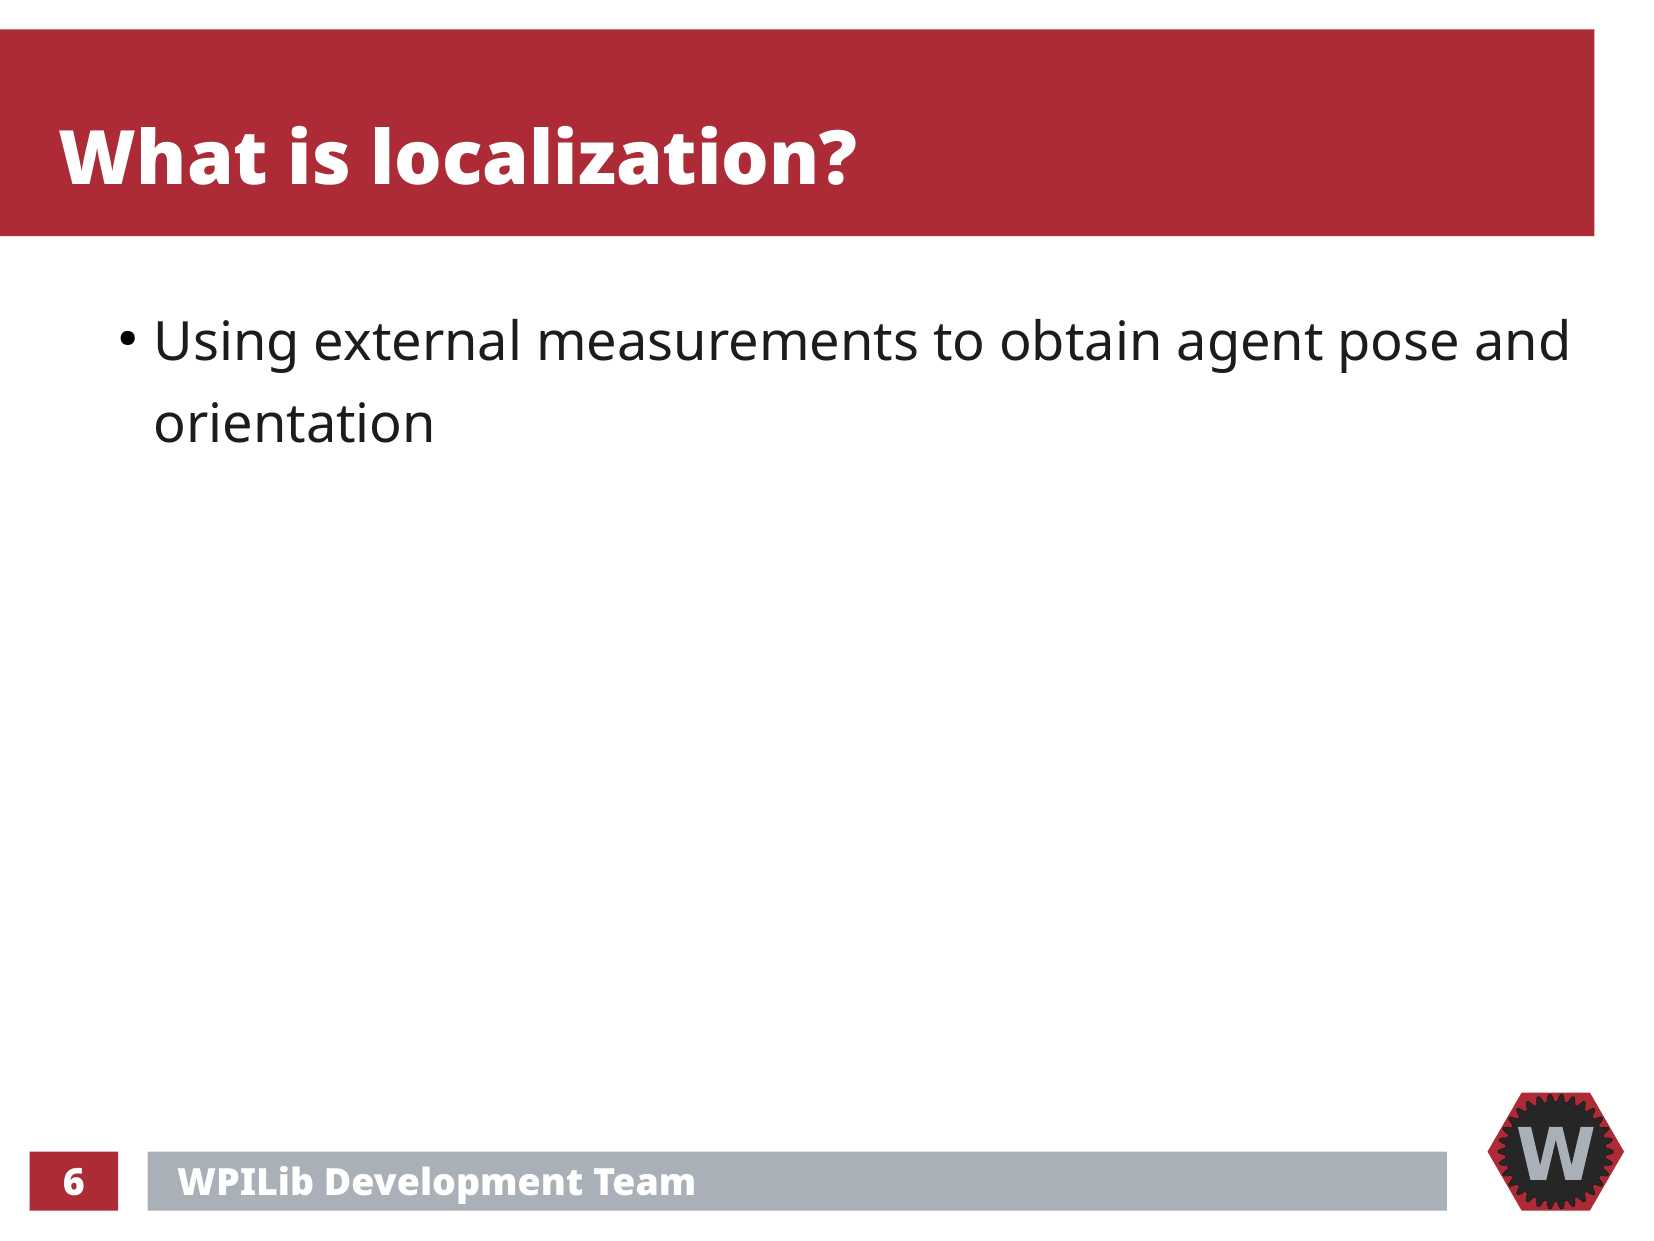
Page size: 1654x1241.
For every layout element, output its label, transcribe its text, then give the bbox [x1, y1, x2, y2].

list Using external measurements to obtain agent pose and orientation [118, 295, 1613, 1123]
title What is localization? [59, 59, 1595, 207]
